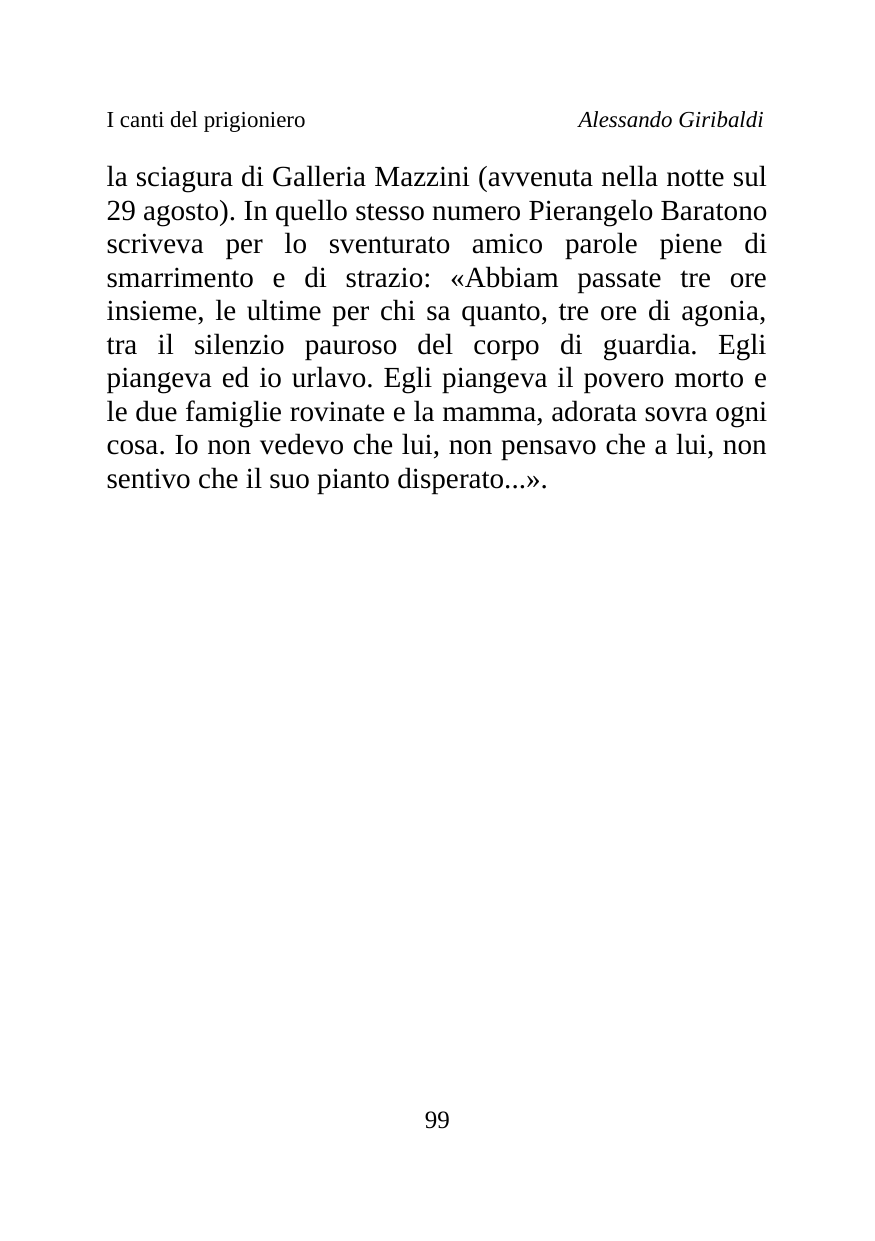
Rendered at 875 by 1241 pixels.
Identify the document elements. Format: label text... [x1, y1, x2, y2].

text la sciagura di Galleria Mazzini (avvenuta nella notte sul 29 agosto). In quello stesso numero Pierangelo Baratono scriveva per lo sventurato amico parole piene di smarrimento e di strazio: «Abbiam passate tre ore insieme, le ultime per chi sa quanto, tre ore di agonia, tra il silenzio pauroso del corpo di guardia. Egli piangeva ed io urlavo. Egli piangeva il povero morto e le due famiglie rovinate e la mamma, adorata sovra ogni cosa. Io non vedevo che lui, non pensavo che a lui, non sentivo che il suo pianto disperato...». [106, 159, 768, 494]
